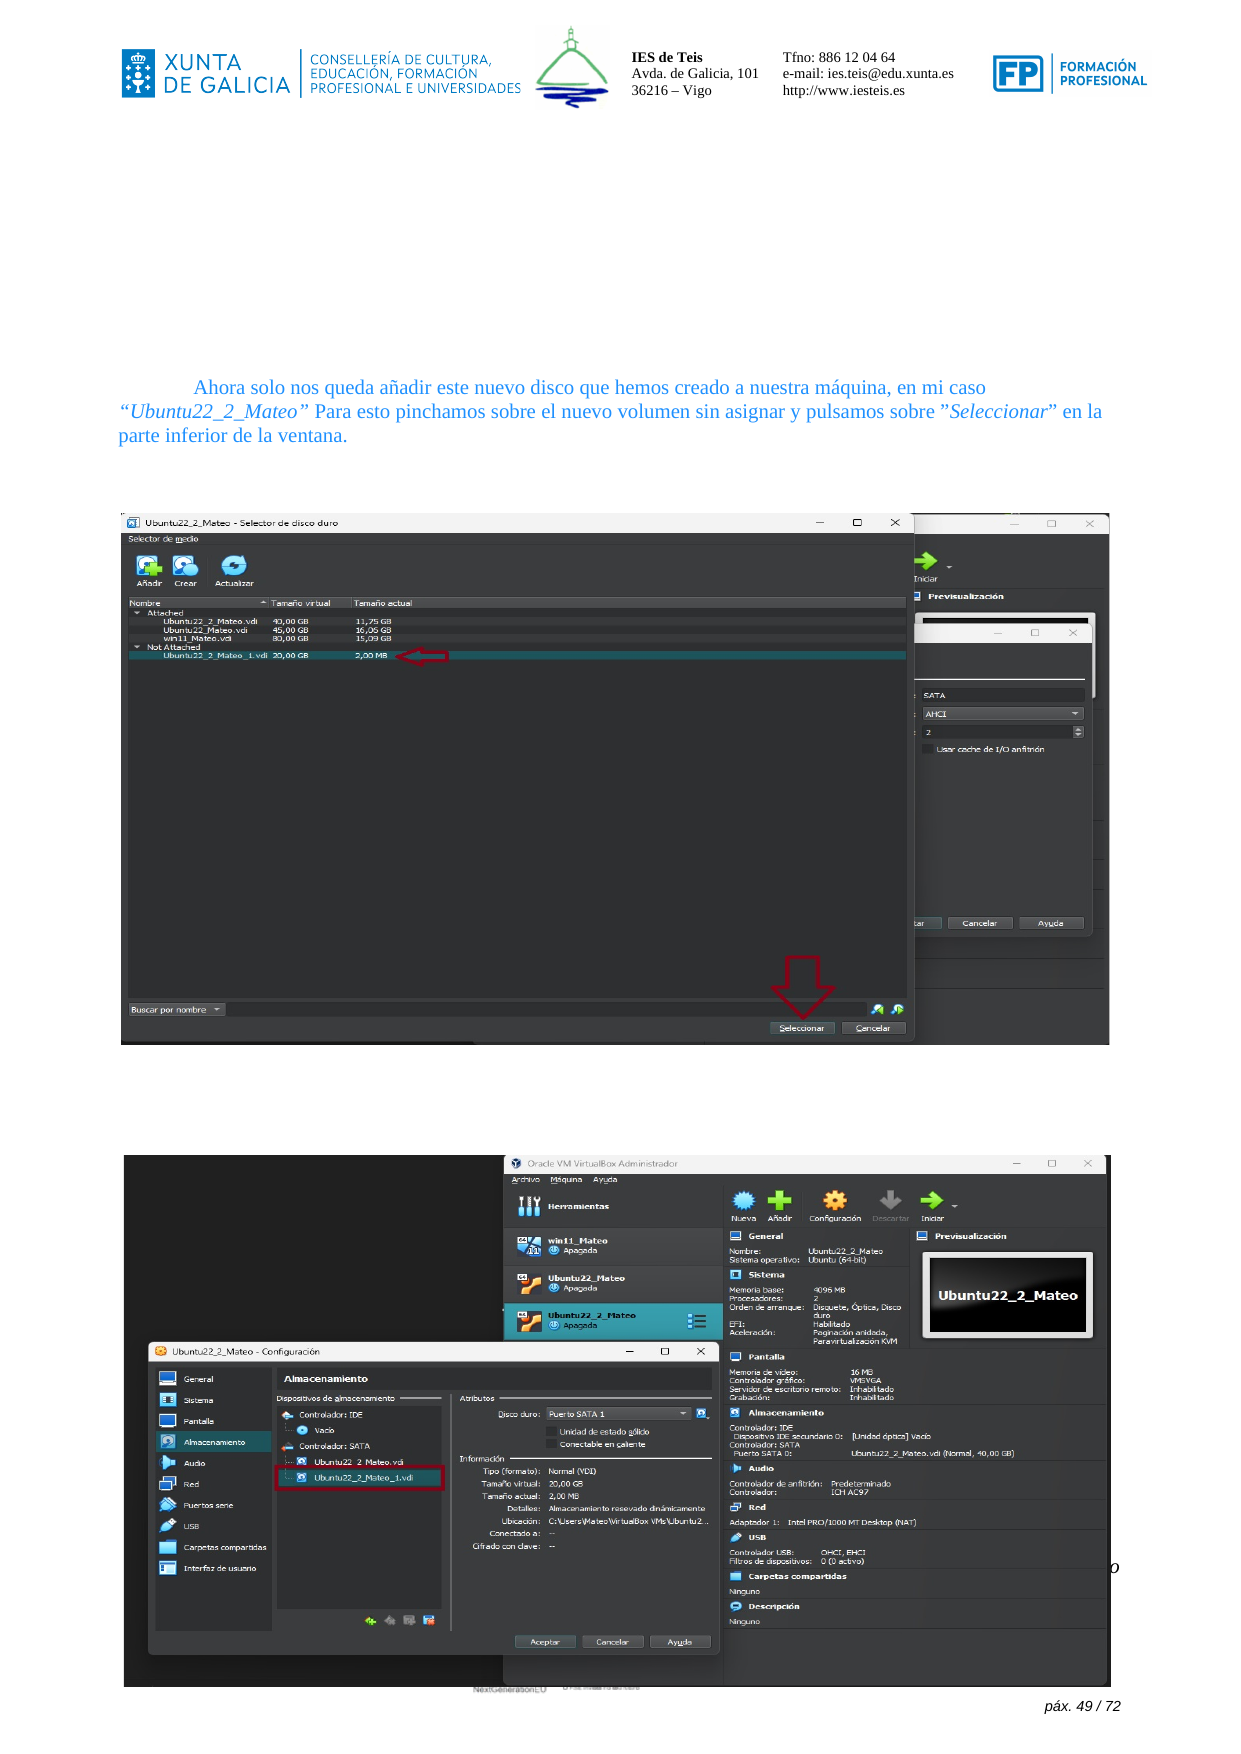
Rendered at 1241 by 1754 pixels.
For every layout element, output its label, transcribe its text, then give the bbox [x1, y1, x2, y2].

picture [123, 1155, 1111, 1700]
picture [989, 50, 1153, 97]
picture [534, 25, 611, 110]
text Ahora solo nos queda añadir este nuevo disco que hemos creado a nuestra máquina, en mi caso “Ubuntu22_2_Mateo” Para esto pinchamos sobre el nuevo volumen sin asignar y pulsamos sobre ”Seleccionar” en la parte inferior de la ventana. [118, 374, 1122, 447]
picture [121, 513, 1110, 1045]
picture [121, 49, 521, 98]
